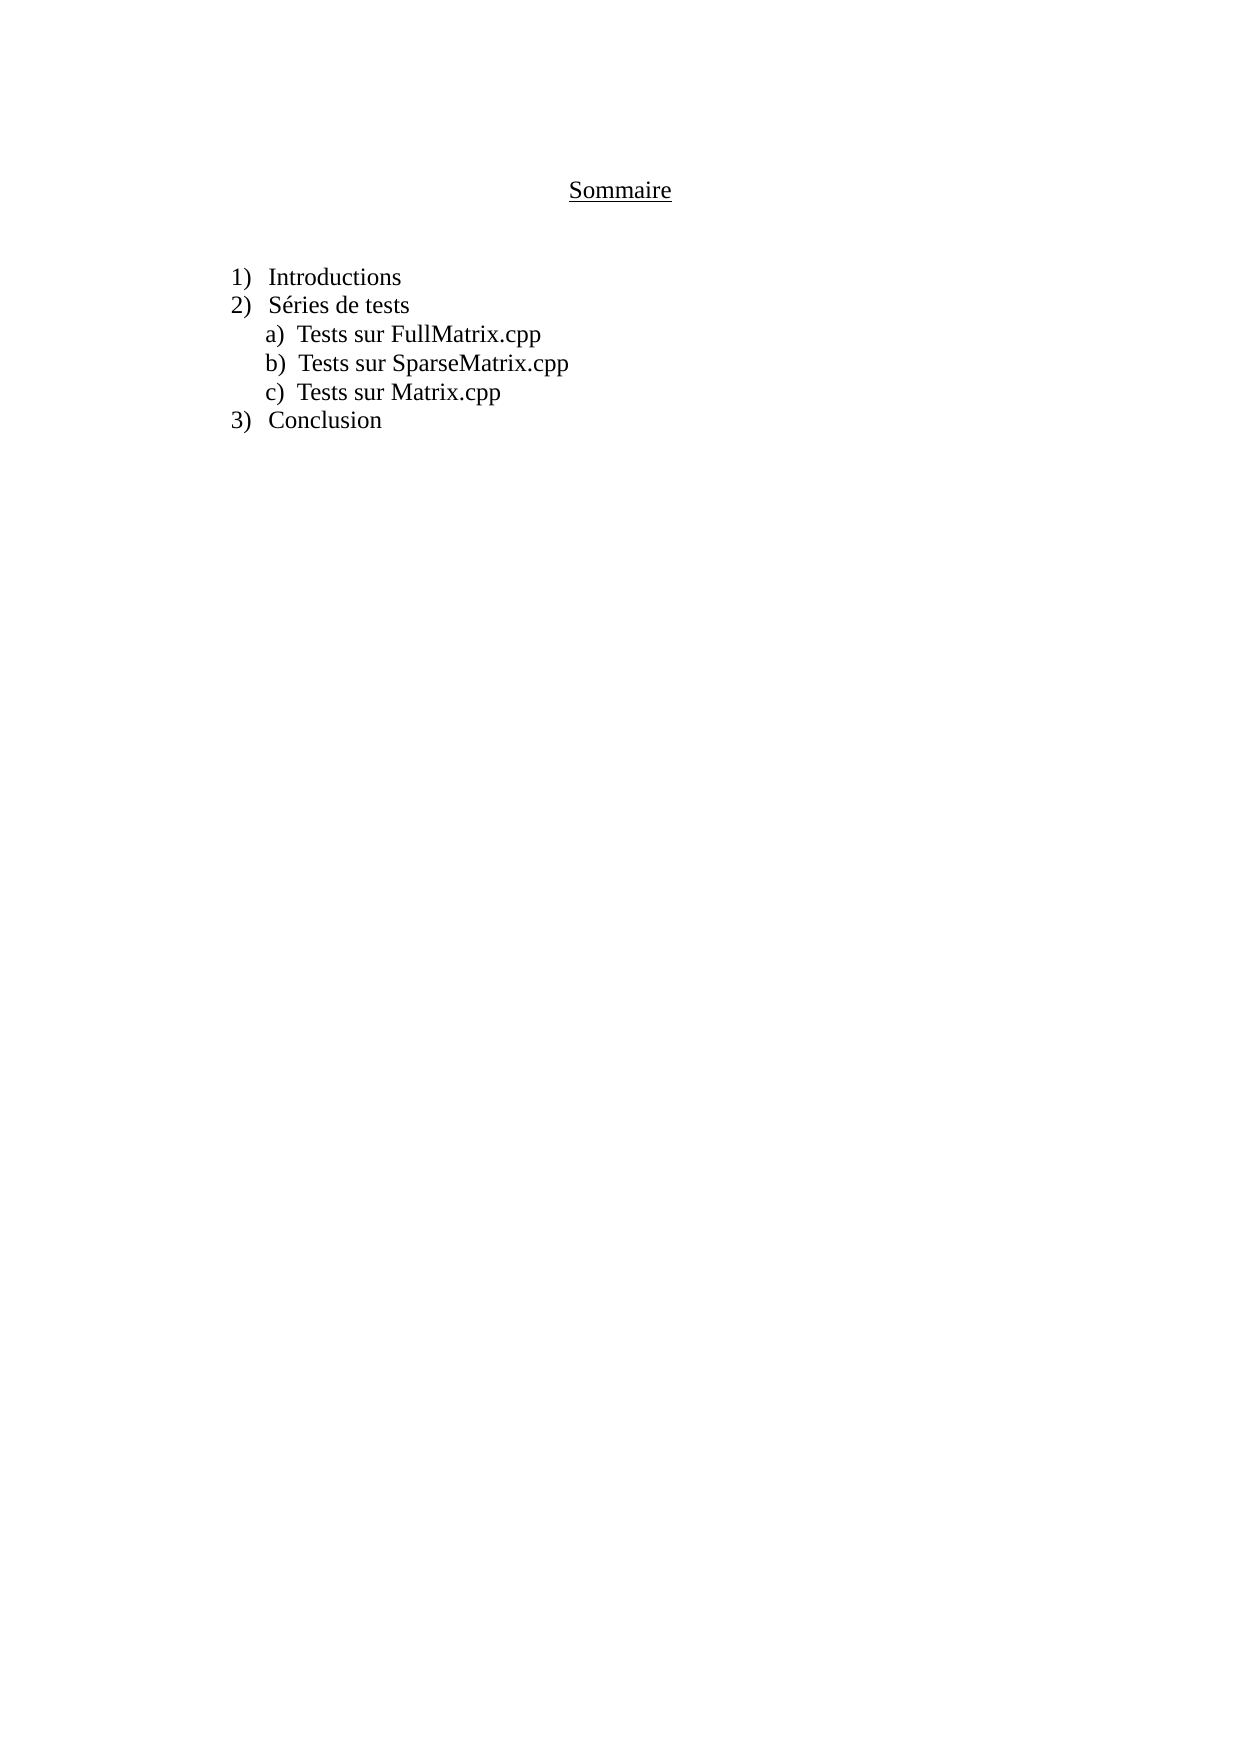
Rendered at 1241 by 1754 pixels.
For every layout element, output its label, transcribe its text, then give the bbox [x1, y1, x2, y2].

list Conclusion [231, 406, 1122, 434]
text c) Tests sur Matrix.cpp [118, 377, 1122, 406]
list Introductions [231, 262, 1122, 291]
text a) Tests sur FullMatrix.cpp [118, 319, 1122, 348]
list Séries de tests [231, 291, 1122, 319]
text b) Tests sur SparseMatrix.cpp [118, 348, 1122, 377]
text Sommaire [118, 176, 1122, 204]
